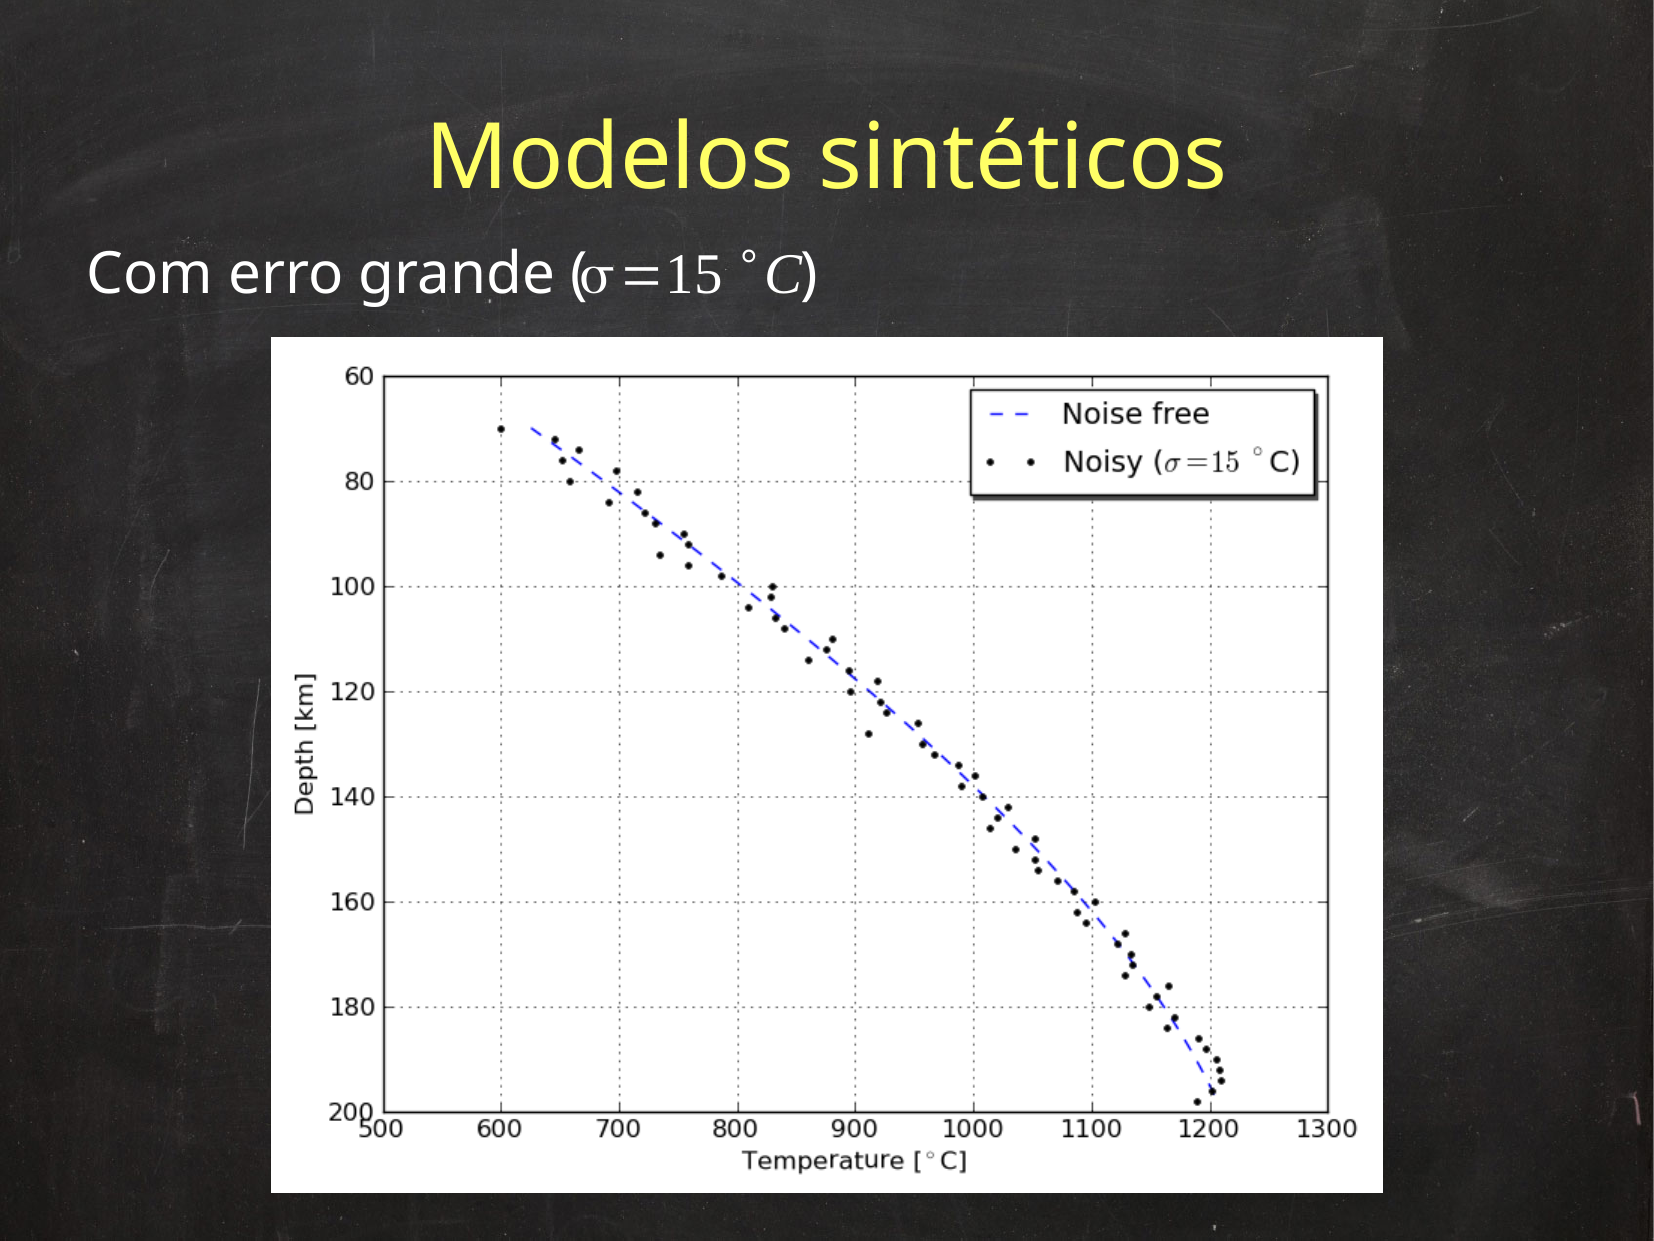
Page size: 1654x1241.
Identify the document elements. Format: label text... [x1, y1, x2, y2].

title Modelos sintéticos [82, 56, 1571, 250]
picture [0, 0, 1654, 1241]
chart [572, 242, 809, 307]
list Com erro grande ( ) [86, 231, 1576, 1051]
